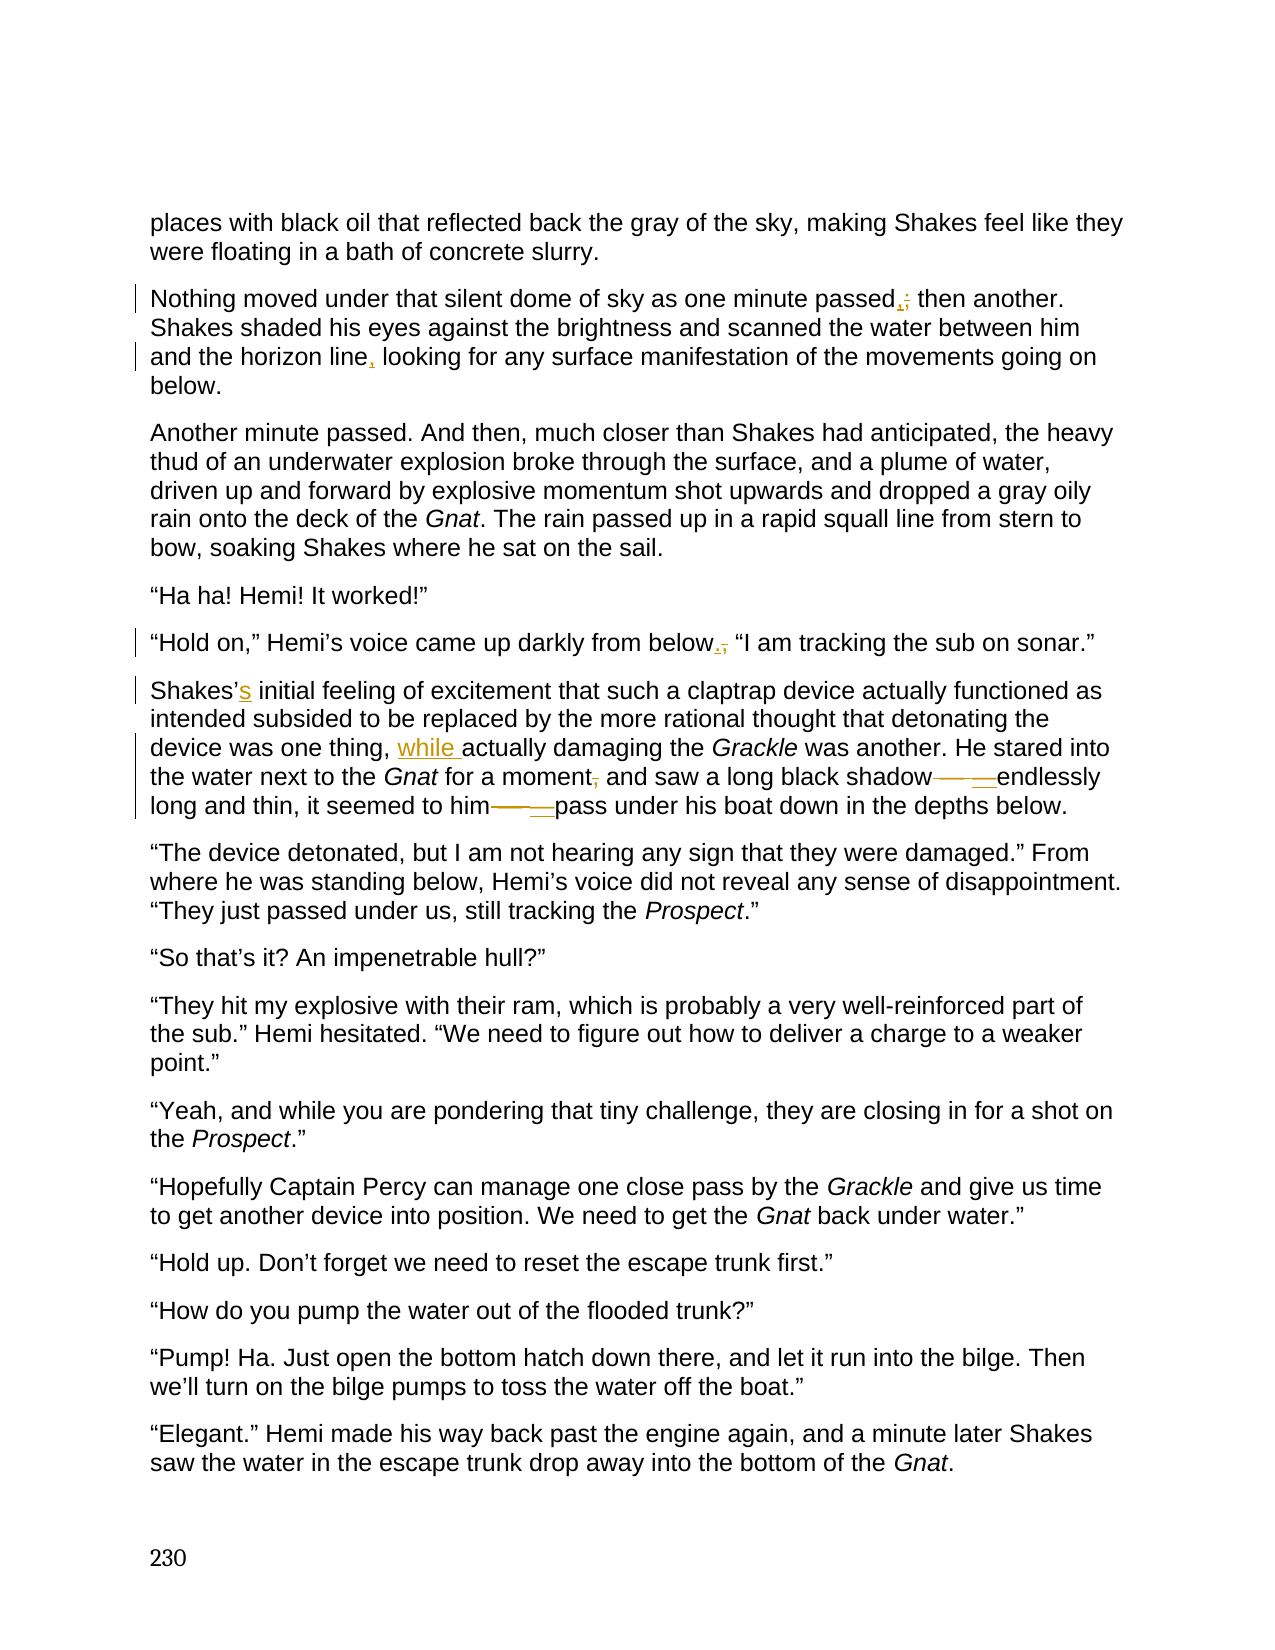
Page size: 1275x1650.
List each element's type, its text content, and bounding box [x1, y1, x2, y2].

text “Hopefully Captain Percy can manage one close pass by the Grackle and give us time to get another device into position. We need to get the Gnat back under water.” [150, 1172, 1125, 1229]
text Nothing moved under that silent dome of sky as one minute passed, then another. Shakes shaded his eyes against the brightness and scanned the water between him and the horizon line, looking for any surface manifestation of the movements going on below. [150, 284, 1125, 399]
text “So that’s it? An impenetrable hull?” [150, 943, 1125, 972]
text “Hold up. Don’t forget we need to reset the escape trunk first.” [150, 1248, 1125, 1277]
text Another minute passed. And then, much closer than Shakes had anticipated, the heavy thud of an underwater explosion broke through the surface, and a plume of water, driven up and forward by explosive momentum shot upwards and dropped a gray oily rain onto the deck of the Gnat. The rain passed up in a rapid squall line from stern to bow, soaking Shakes where he sat on the sail. [150, 418, 1125, 562]
text “The device detonated, but I am not hearing any sign that they were damaged.” From where he was standing below, Hemi’s voice did not reveal any sense of disappointment. “They just passed under us, still tracking the Prospect.” [150, 838, 1125, 924]
text “How do you pump the water out of the flooded trunk?” [150, 1296, 1125, 1324]
text “They hit my explosive with their ram, which is probably a very well-reinforced part of the sub.” Hemi hesitated. “We need to figure out how to deliver a charge to a weaker point.” [150, 991, 1125, 1077]
text “Pump! Ha. Just open the bottom hatch down there, and let it run into the bilge. Then we’ll turn on the bilge pumps to toss the water off the boat.” [150, 1343, 1125, 1401]
text Shakes’s initial feeling of excitement that such a claptrap device actually functioned as intended subsided to be replaced by the more rational thought that detonating the device was one thing, while actually damaging the Grackle was another. He stared into the water next to the Gnat for a moment and saw a long black shadow—endlessly long and thin, it seemed to him—pass under his boat down in the depths below. [150, 676, 1125, 819]
text “Ha ha! Hemi! It worked!” [150, 581, 1125, 609]
text places with black oil that reflected back the gray of the sky, making Shakes feel like they were floating in a bath of concrete slurry. [150, 208, 1125, 266]
text “Yeah, and while you are pondering that tiny challenge, they are closing in for a shot on the Prospect.” [150, 1096, 1125, 1153]
text “Hold on,” Hemi’s voice came up darkly from below. “I am tracking the sub on sonar.” [150, 628, 1125, 657]
text “Elegant.” Hemi made his way back past the engine again, and a minute later Shakes saw the water in the escape trunk drop away into the bottom of the Gnat. [150, 1419, 1125, 1477]
